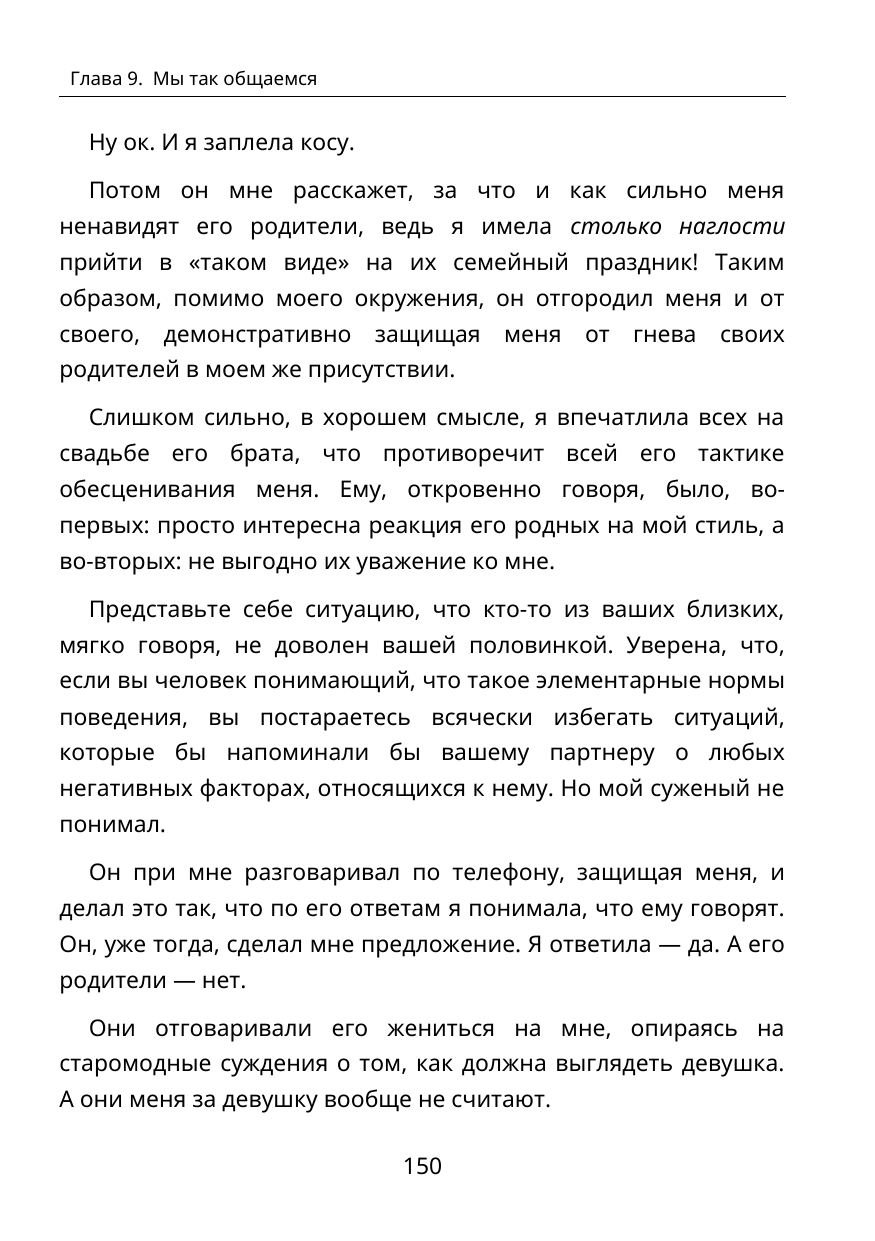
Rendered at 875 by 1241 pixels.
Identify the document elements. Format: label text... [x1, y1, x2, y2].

text Они отговаривали его жениться на мне, опираясь на старомодные суждения о том, как должна выглядеть девушка. А они меня за девушку вообще не считают. [59, 1011, 786, 1114]
text Потом он мне расскажет, за что и как сильно меня ненавидят его родители, ведь я имела столько наглости прийти в «таком виде» на их семейный праздник! Таким образом, помимо моего окружения, он отгородил меня и от своего, демонстративно защищая меня от гнева своих родителей в моем же присутствии. [59, 174, 786, 385]
text Представьте себе ситуацию, что кто-то из ваших близких, мягко говоря, не доволен вашей половинкой. Уверена, что, если вы человек понимающий, что такое элементарные нормы поведения, вы постараетесь всячески избегать ситуаций, которые бы напоминали бы вашему партнеру о любых негативных факторах, относящихся к нему. Но мой суженый не понимал. [59, 593, 786, 839]
text Он при мне разговаривал по телефону, защищая меня, и делал это так, что по его ответам я понимала, что ему говорят. Он, уже тогда, сделал мне предложение. Я ответила — да. А его родители — нет. [59, 856, 786, 995]
text Ну ок. И я заплела косу. [59, 126, 786, 157]
text Слишком сильно, в хорошем смысле, я впечатлила всех на свадьбе его брата, что противоречит всей его тактике обесценивания меня. Ему, откровенно говоря, было, во-первых: просто интересна реакция его родных на мой стиль, а во-вторых: не выгодно их уважение ко мне. [59, 401, 786, 576]
